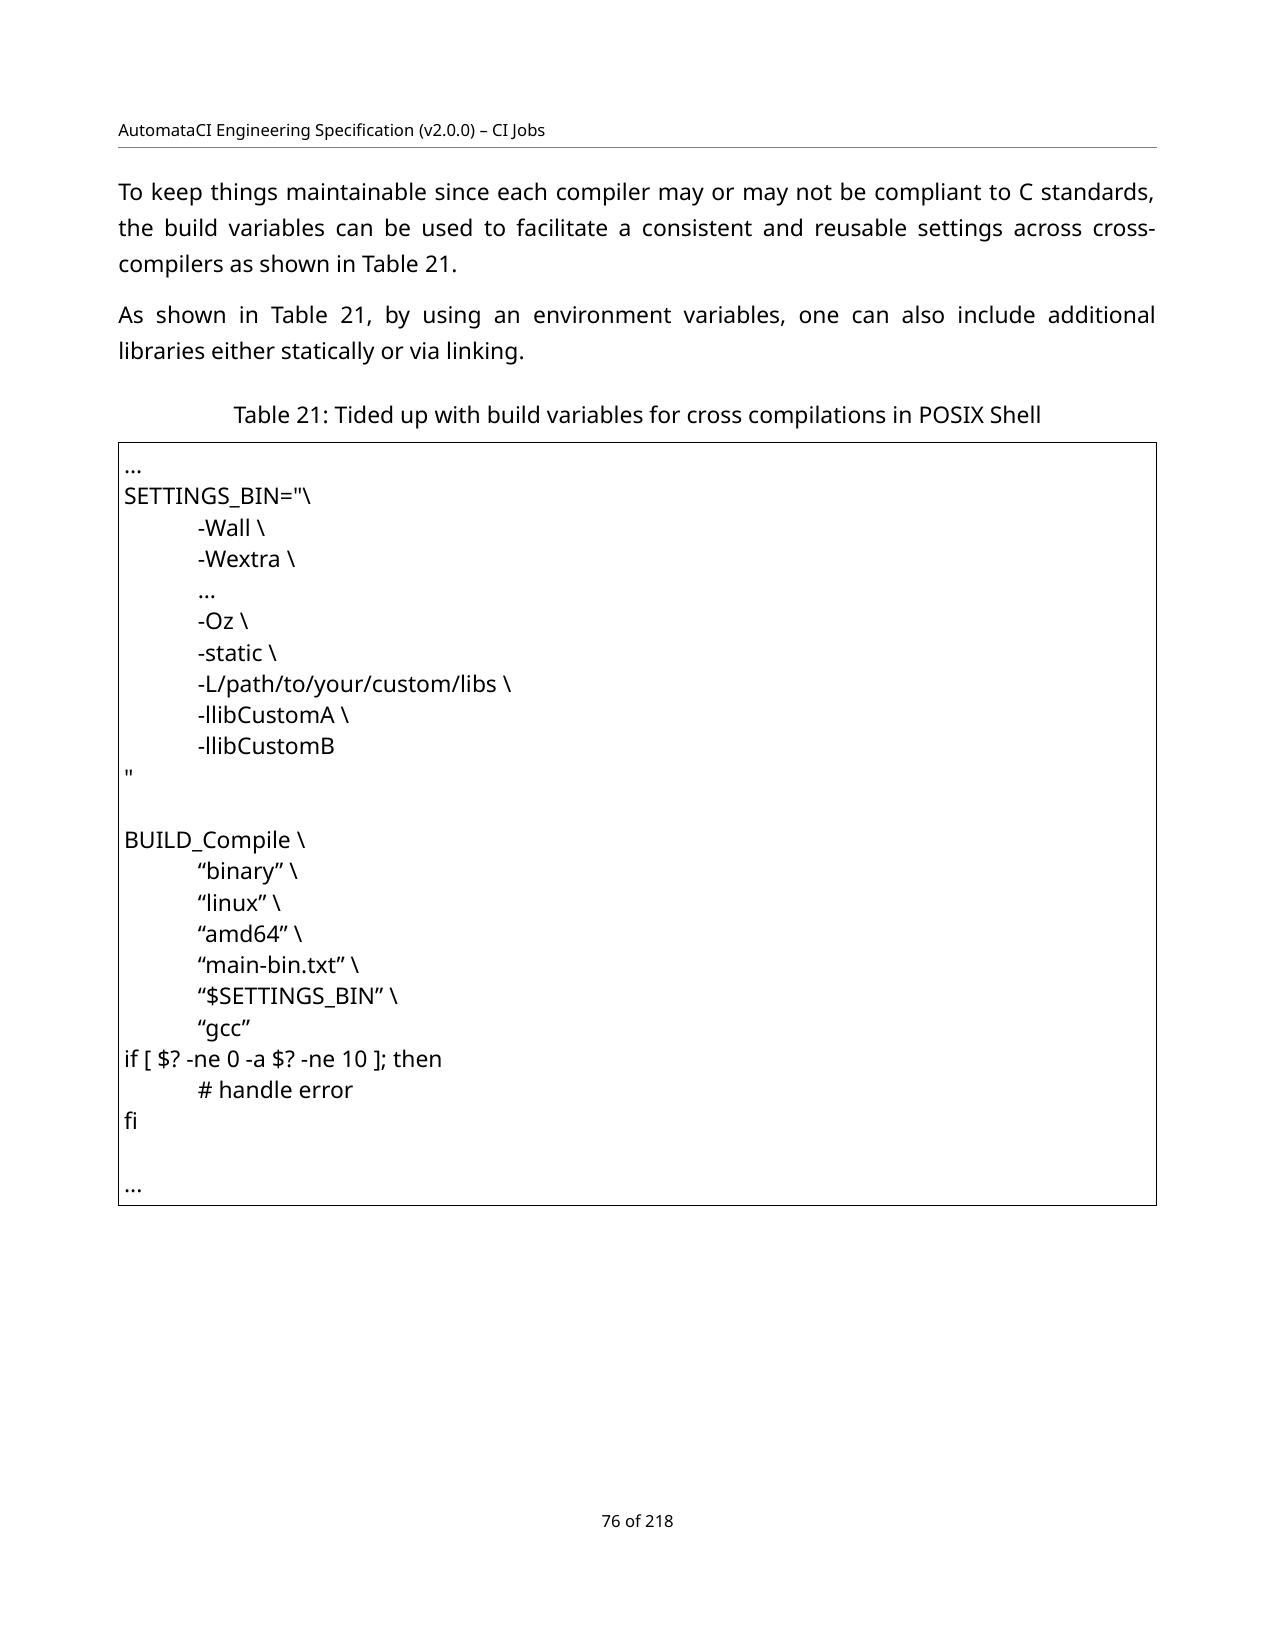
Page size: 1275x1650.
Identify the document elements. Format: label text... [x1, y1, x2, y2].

text Table 21: Tided up with build variables for cross compilations in POSIX Shell [118, 398, 1157, 430]
table_header … SETTINGS_BIN="\ -Wall \ -Wextra \ … -Oz \ -static \ -L/path/to/your/custom/libs \ -llibCustomA \ -llibCustomB " BUILD_Compile \ “binary” \ “linux” \ “amd64” \ “main-bin.txt” \ “$SETTINGS_BIN” \ “gcc” if [ $? -ne 0 -a $? -ne 10 ]; then # handle error fi ... [119, 443, 1156, 1205]
text As shown in Table 21, by using an environment variables, one can also include additional libraries either statically or via linking. [118, 299, 1157, 366]
text To keep things maintainable since each compiler may or may not be compliant to C standards, the build variables can be used to facilitate a consistent and reusable settings across cross-compilers as shown in Table 21. [118, 176, 1157, 279]
